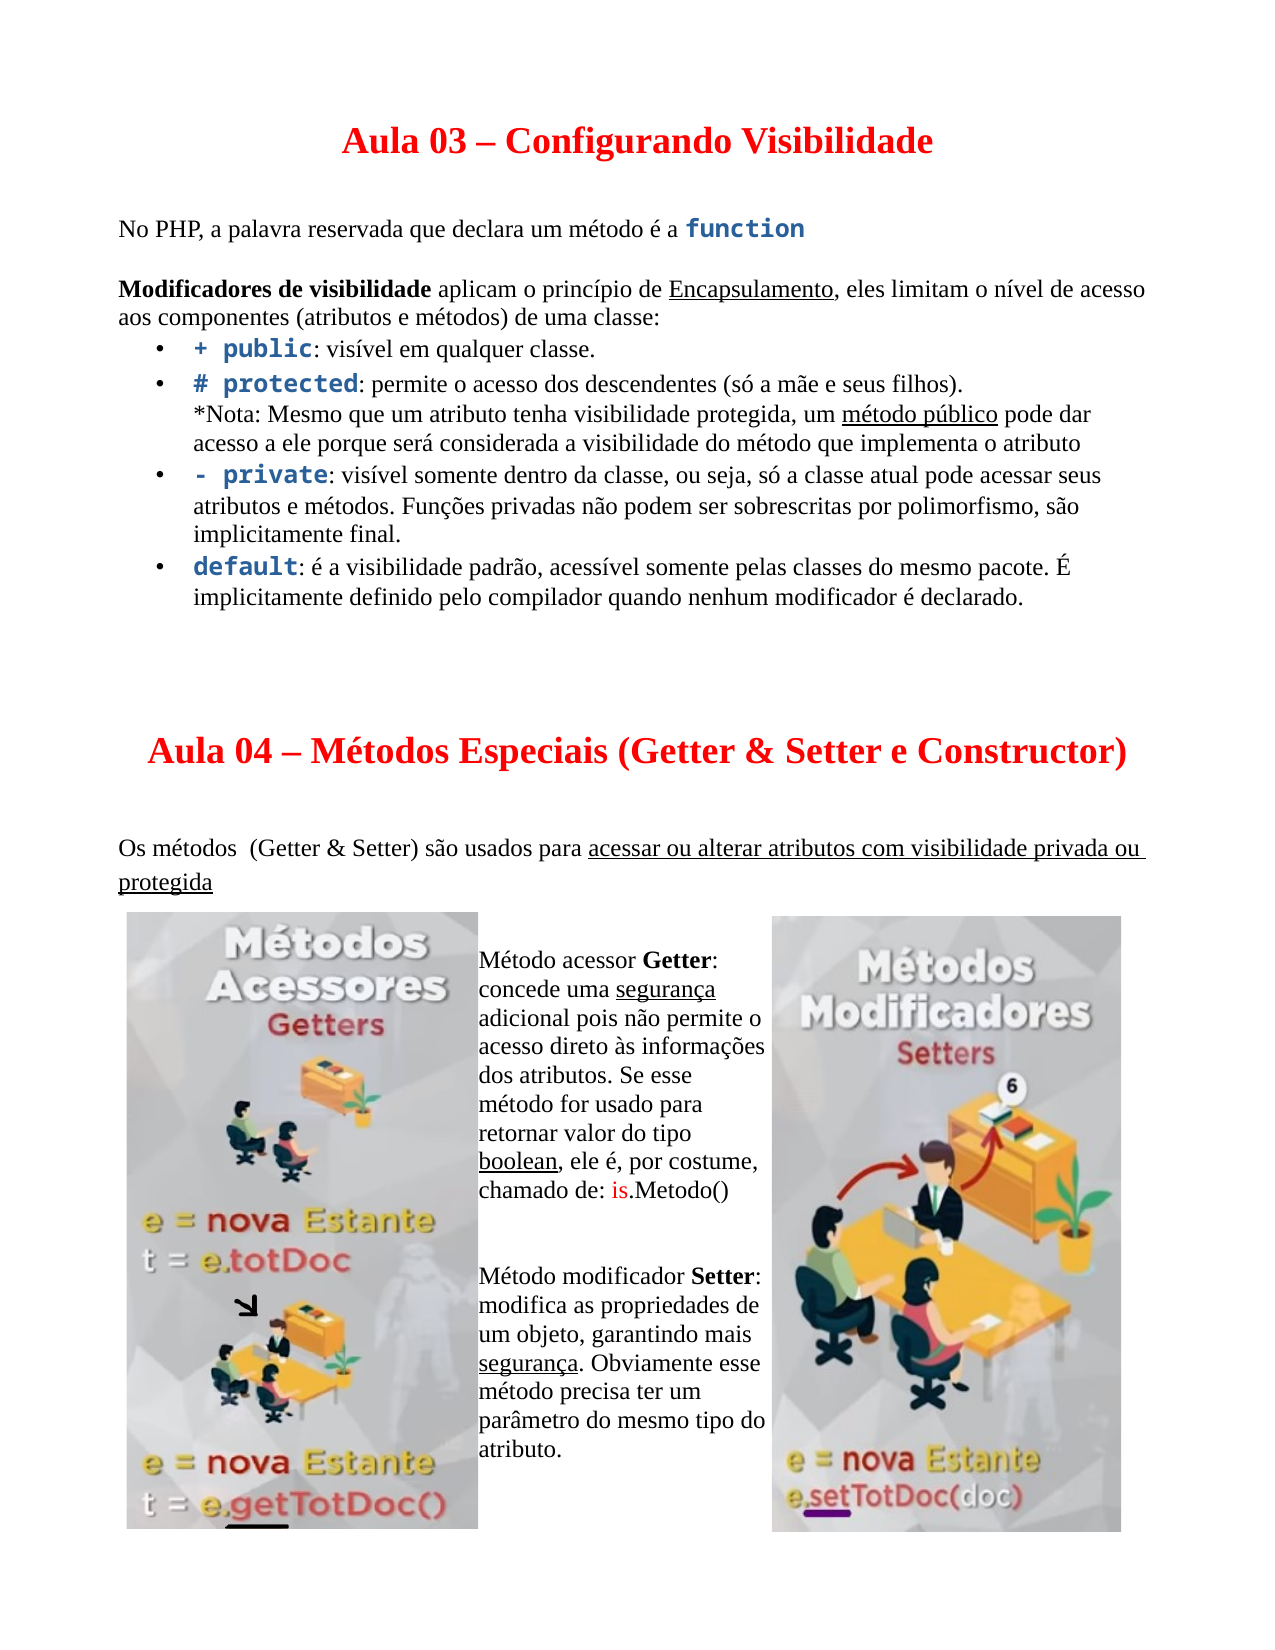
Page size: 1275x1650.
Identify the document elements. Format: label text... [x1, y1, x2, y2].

list + public: visível em qualquer classe. [156, 331, 1157, 365]
text [1122, 1261, 1157, 1463]
picture [771, 916, 1122, 1532]
text No PHP, a palavra reservada que declara um método é a function [118, 211, 1157, 245]
subtitle Aula 04 – Métodos Especiais (Getter & Setter e Constructor) [118, 728, 1157, 771]
list - private: visível somente dentro da classe, ou seja, só a classe atual pode acessar seus atributos e métodos. Funções privadas não podem ser sobrescritas por polimorfismo, são implicitamente final. [156, 457, 1157, 548]
list # protected: permite o acesso dos descendentes (só a mãe e seus filhos). *Nota: Mesmo que um atributo tenha visibilidade protegida, um método público pode dar acesso a ele porque será considerada a visibilidade do método que implementa o atributo [156, 365, 1157, 457]
text Os métodos (Getter & Setter) são usados para acessar ou alterar atributos com visibilidade privada ou protegida [118, 833, 1181, 896]
text [1122, 945, 1157, 1204]
text Método modificador Setter: modifica as propriedades de um objeto, garantindo mais segurança. Obviamente esse método precisa ter um parâmetro do mesmo tipo do atributo. [479, 1261, 771, 1463]
text Modificadores de visibilidade aplicam o princípio de Encapsulamento, eles limitam o nível de acesso aos componentes (atributos e métodos) de uma classe: [118, 274, 1157, 331]
text Método acessor Getter: concede uma segurança adicional pois não permite o acesso direto às informações dos atributos. Se esse método for usado para retornar valor do tipo boolean, ele é, por costume, chamado de: is.Metodo() [479, 945, 771, 1204]
picture [126, 912, 479, 1529]
list default: é a visibilidade padrão, acessível somente pelas classes do mesmo pacote. É implicitamente definido pelo compilador quando nenhum modificador é declarado. [156, 548, 1157, 611]
subtitle Aula 03 – Configurando Visibilidade [118, 118, 1157, 162]
